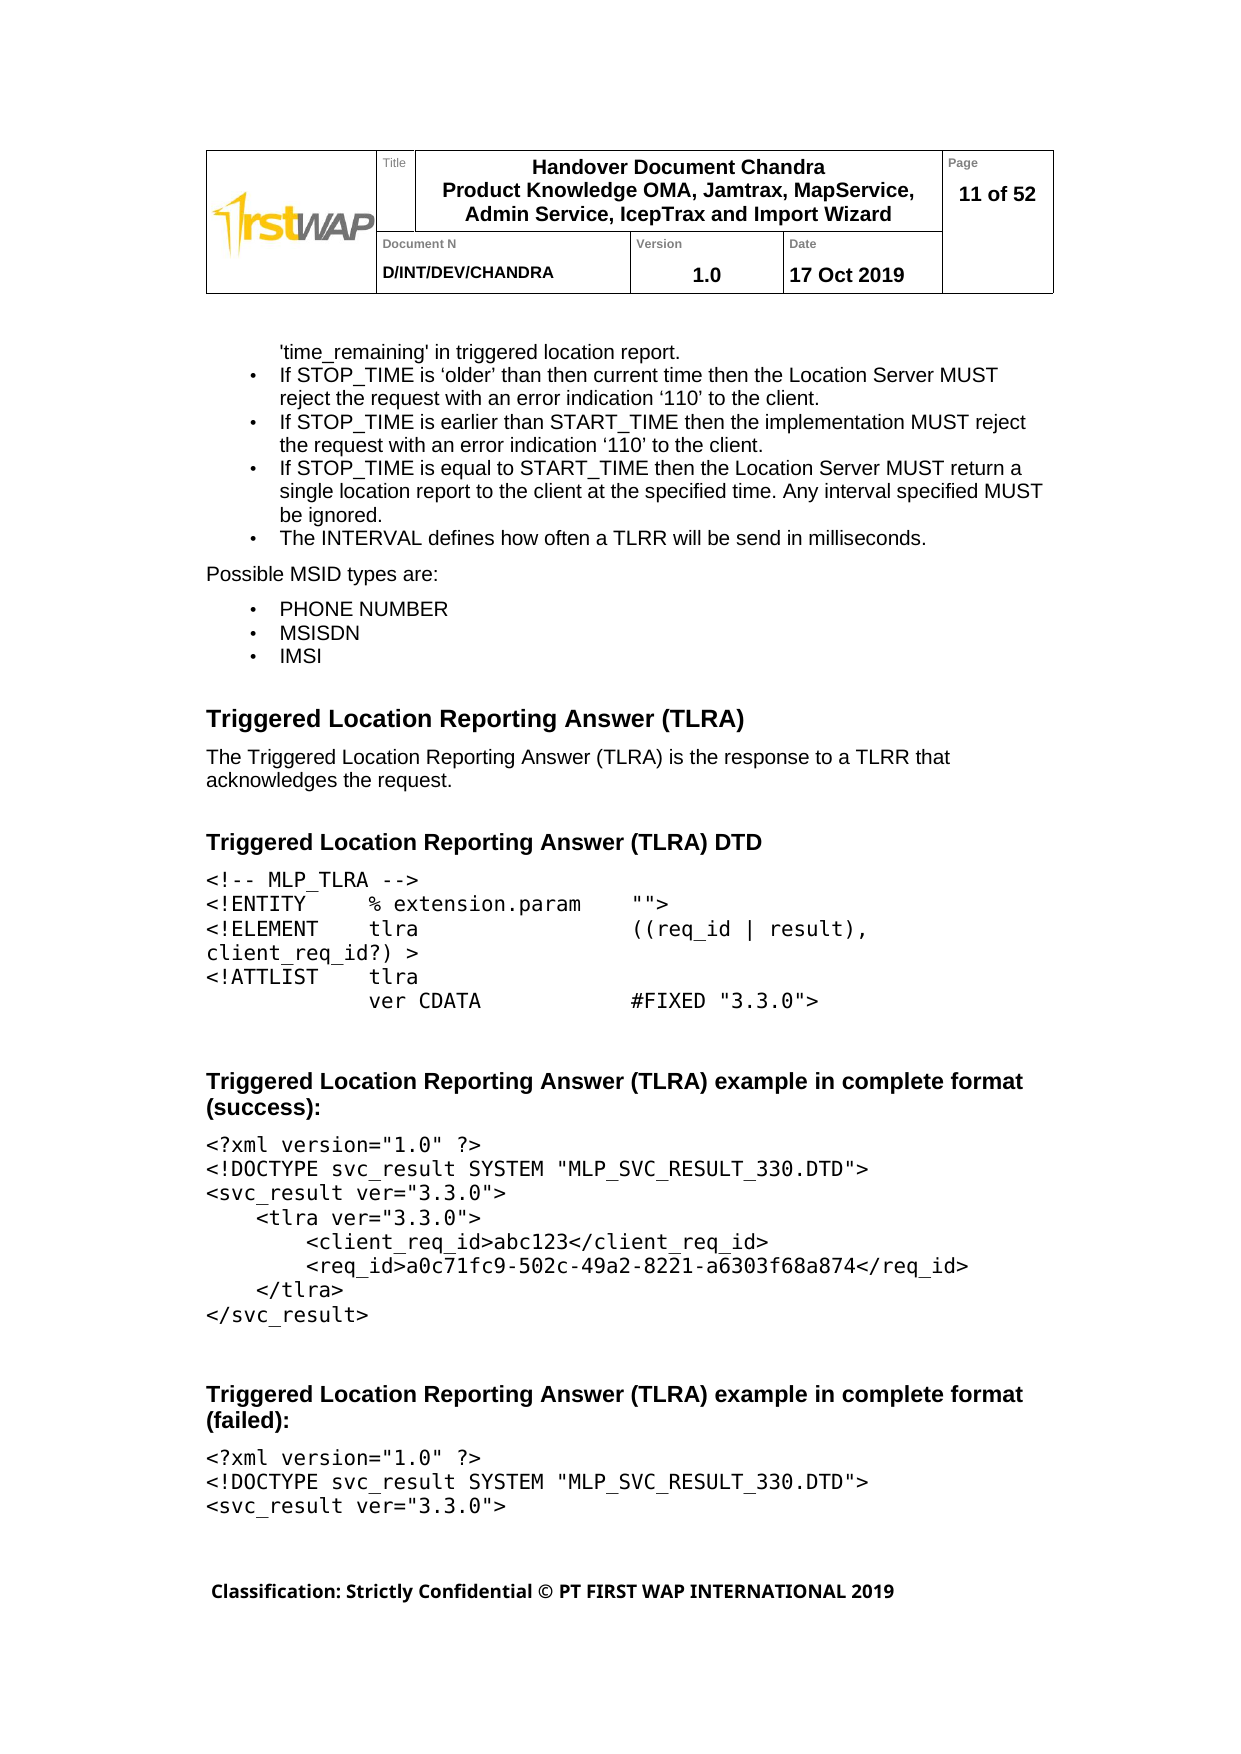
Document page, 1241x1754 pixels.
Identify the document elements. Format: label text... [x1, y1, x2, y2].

text <?xml version="1.0" ?> [206, 1133, 1053, 1157]
list IMSI [250, 644, 1053, 668]
list 'time_remaining' in triggered location report. [250, 341, 1053, 364]
text <svc_result ver="3.3.0"> [206, 1494, 1053, 1519]
subtitle Triggered Location Reporting Answer (TLRA) DTD [206, 829, 1053, 856]
text <tlra ver="3.3.0"> [206, 1206, 1053, 1230]
text ver CDATA #FIXED "3.3.0"> [206, 989, 1053, 1014]
text <req_id>a0c71fc9-502c-49a2-8221-a6303f68a874</req_id> [206, 1254, 1053, 1278]
text Possible MSID types are: [206, 562, 1053, 585]
text <!DOCTYPE svc_result SYSTEM "MLP_SVC_RESULT_330.DTD"> [206, 1157, 1053, 1181]
text <!DOCTYPE svc_result SYSTEM "MLP_SVC_RESULT_330.DTD"> [206, 1470, 1053, 1494]
subtitle Triggered Location Reporting Answer (TLRA) [206, 705, 1053, 733]
list If STOP_TIME is ‘older’ than then current time then the Location Server MUST reject the request with an error indication ‘110’ to the client. [250, 364, 1053, 410]
text <!ENTITY % extension.param ""> [206, 892, 1053, 917]
text <!ELEMENT tlra ((req_id | result), client_req_id?) > [206, 917, 1053, 965]
text <?xml version="1.0" ?> [206, 1446, 1053, 1470]
list MSISDN [250, 621, 1053, 644]
list If STOP_TIME is equal to START_TIME then the Location Server MUST return a single location report to the client at the specified time. Any interval specified MUST be ignored. [250, 457, 1053, 526]
text <client_req_id>abc123</client_req_id> [206, 1230, 1053, 1254]
subtitle Triggered Location Reporting Answer (TLRA) example in complete format (success): [206, 1068, 1053, 1120]
text The Triggered Location Reporting Answer (TLRA) is the response to a TLRR that acknowledges the request. [206, 746, 1053, 792]
list If STOP_TIME is earlier than START_TIME then the implementation MUST reject the request with an error indication ‘110’ to the client. [250, 410, 1053, 457]
text </svc_result> [206, 1303, 1053, 1327]
subtitle Triggered Location Reporting Answer (TLRA) example in complete format (failed): [206, 1381, 1053, 1433]
text <!ATTLIST tlra [206, 965, 1053, 989]
list PHONE NUMBER [250, 598, 1053, 621]
text <svc_result ver="3.3.0"> [206, 1181, 1053, 1206]
list The INTERVAL defines how often a TLRR will be send in milliseconds. [250, 526, 1053, 550]
text </tlra> [206, 1278, 1053, 1303]
picture [211, 191, 375, 259]
text <!-- MLP_TLRA --> [206, 868, 1053, 892]
